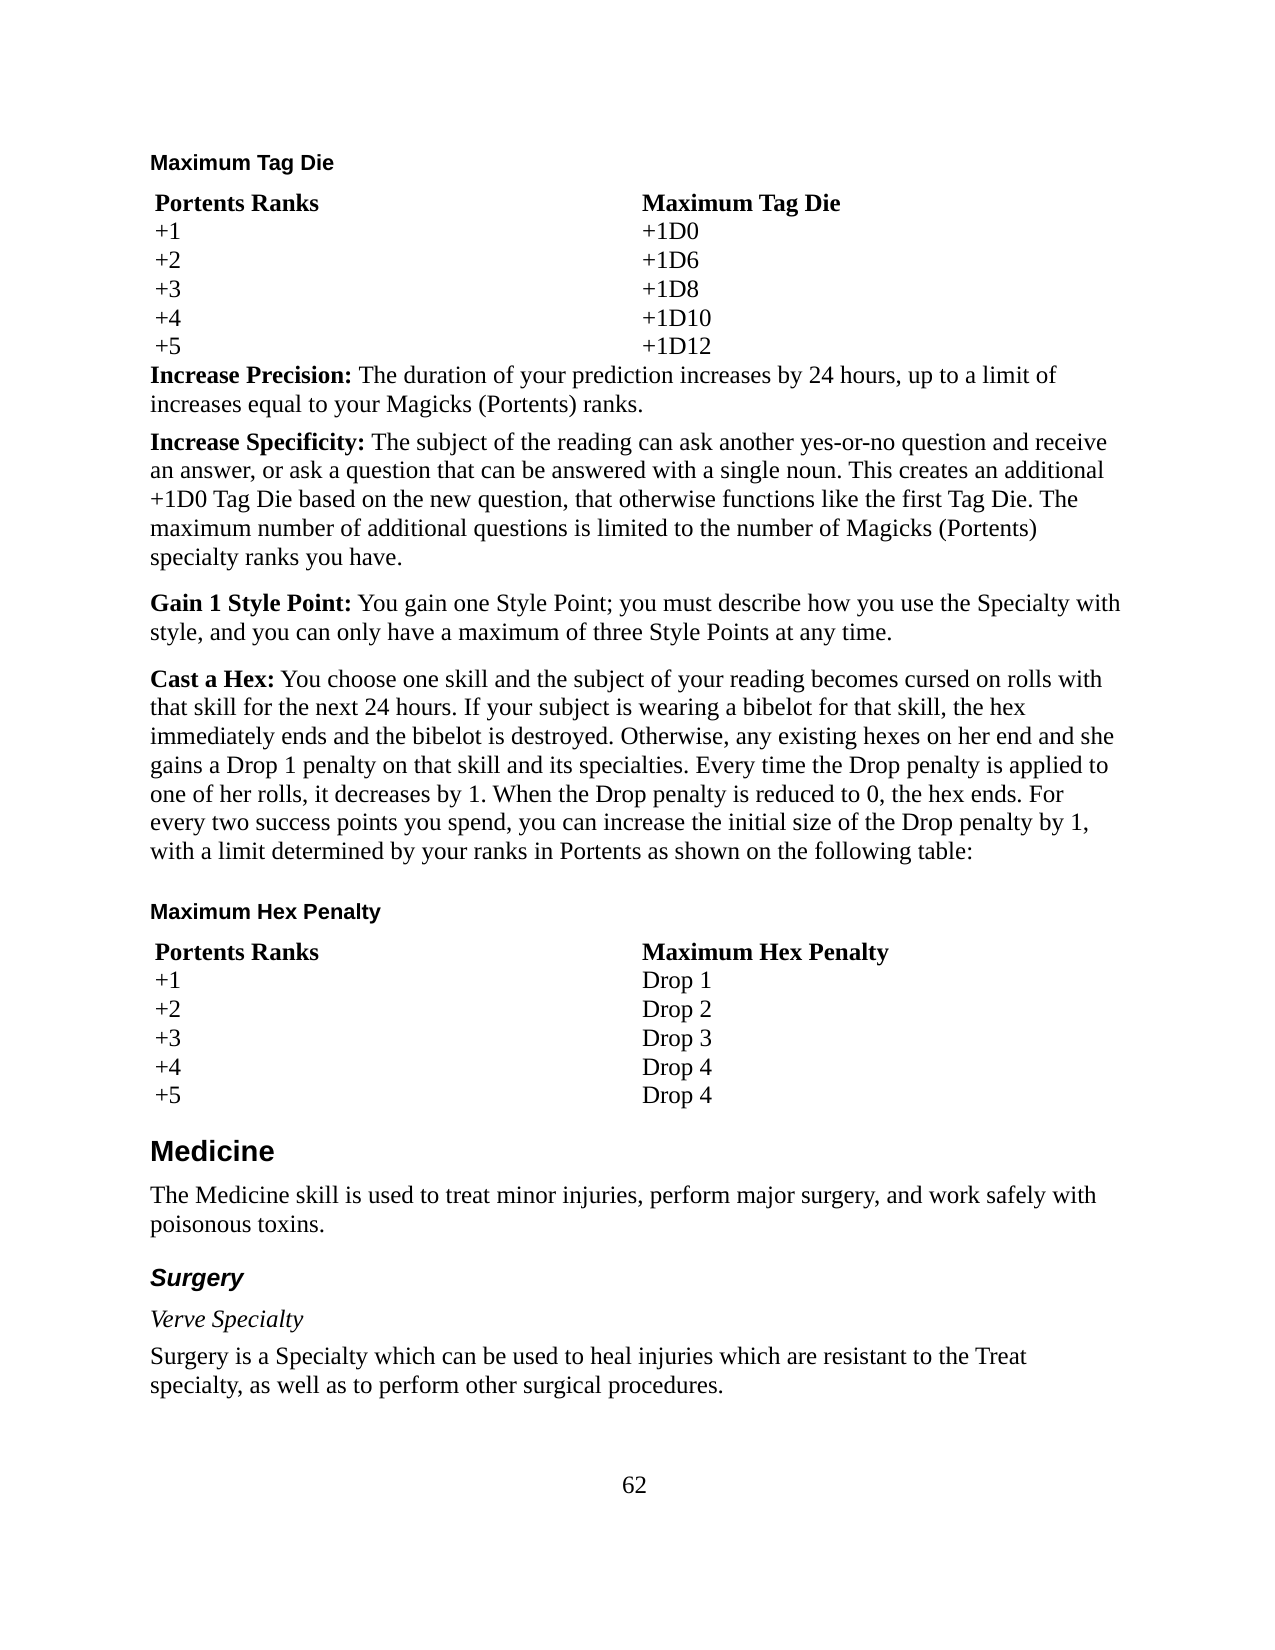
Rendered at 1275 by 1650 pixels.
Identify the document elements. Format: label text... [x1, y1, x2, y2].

table_cell +1D8 [638, 274, 1125, 303]
text Cast a Hex: You choose one skill and the subject of your reading becomes cursed on rolls with that skill for the next 24 hours. If your subject is wearing a bibelot for that skill, the hex immediately ends and the bibelot is destroyed. Otherwise, any existing hexes on her end and she gains a Drop 1 penalty on that skill and its specialties. Every time the Drop penalty is applied to one of her rolls, it decreases by 1. When the Drop penalty is reduced to 0, the hex ends. For every two success points you spend, you can increase the initial size of the Drop penalty by 1, with a limit determined by your ranks in Portents as shown on the following table: [150, 664, 1125, 865]
table_header Portents Ranks [150, 188, 637, 216]
table_cell +1D10 [638, 303, 1125, 331]
table_cell +4 [150, 303, 637, 331]
text Increase Specificity: The subject of the reading can ask another yes-or-no question and receive an answer, or ask a question that can be answered with a single noun. This creates an additional +1D0 Tag Die based on the new question, that otherwise functions like the first Tag Die. The maximum number of additional questions is limited to the number of Magicks (Portents) specialty ranks you have. [150, 427, 1125, 570]
text Verve Specialty [150, 1304, 1125, 1332]
table_cell +2 [150, 994, 637, 1023]
text Surgery is a Specialty which can be used to heal injuries which are resistant to the Treat specialty, as well as to perform other surgical procedures. [150, 1341, 1125, 1399]
table_cell +4 [150, 1052, 637, 1080]
table_cell +3 [150, 274, 637, 303]
subtitle Medicine [150, 1134, 1125, 1168]
text Gain 1 Style Point: You gain one Style Point; you must describe how you use the Specialty with style, and you can only have a maximum of three Style Points at any time. [150, 588, 1125, 646]
table_cell Drop 1 [638, 965, 1125, 994]
table_cell Drop 4 [638, 1080, 1125, 1109]
table_cell Drop 2 [638, 994, 1125, 1023]
table_cell +2 [150, 245, 637, 274]
table_cell Drop 3 [638, 1023, 1125, 1052]
table_cell +5 [150, 331, 637, 360]
table_cell +5 [150, 1080, 637, 1109]
table_cell +1 [150, 216, 637, 245]
table_cell +1D6 [638, 245, 1125, 274]
table_cell +1D0 [638, 216, 1125, 245]
table_cell +3 [150, 1023, 637, 1052]
table_cell +1D12 [638, 331, 1125, 360]
text Increase Precision: The duration of your prediction increases by 24 hours, up to a limit of increases equal to your Magicks (Portents) ranks. [150, 360, 1125, 418]
table_header Portents Ranks [150, 937, 637, 965]
subtitle Maximum Tag Die [150, 150, 1125, 175]
table_cell +1 [150, 965, 637, 994]
table_header Maximum Tag Die [638, 188, 1125, 216]
table_header Maximum Hex Penalty [638, 937, 1125, 965]
subtitle Maximum Hex Penalty [150, 899, 1125, 924]
subtitle Surgery [150, 1263, 1125, 1291]
table_cell Drop 4 [638, 1052, 1125, 1080]
text The Medicine skill is used to treat minor injuries, perform major surgery, and work safely with poisonous toxins. [150, 1180, 1125, 1238]
